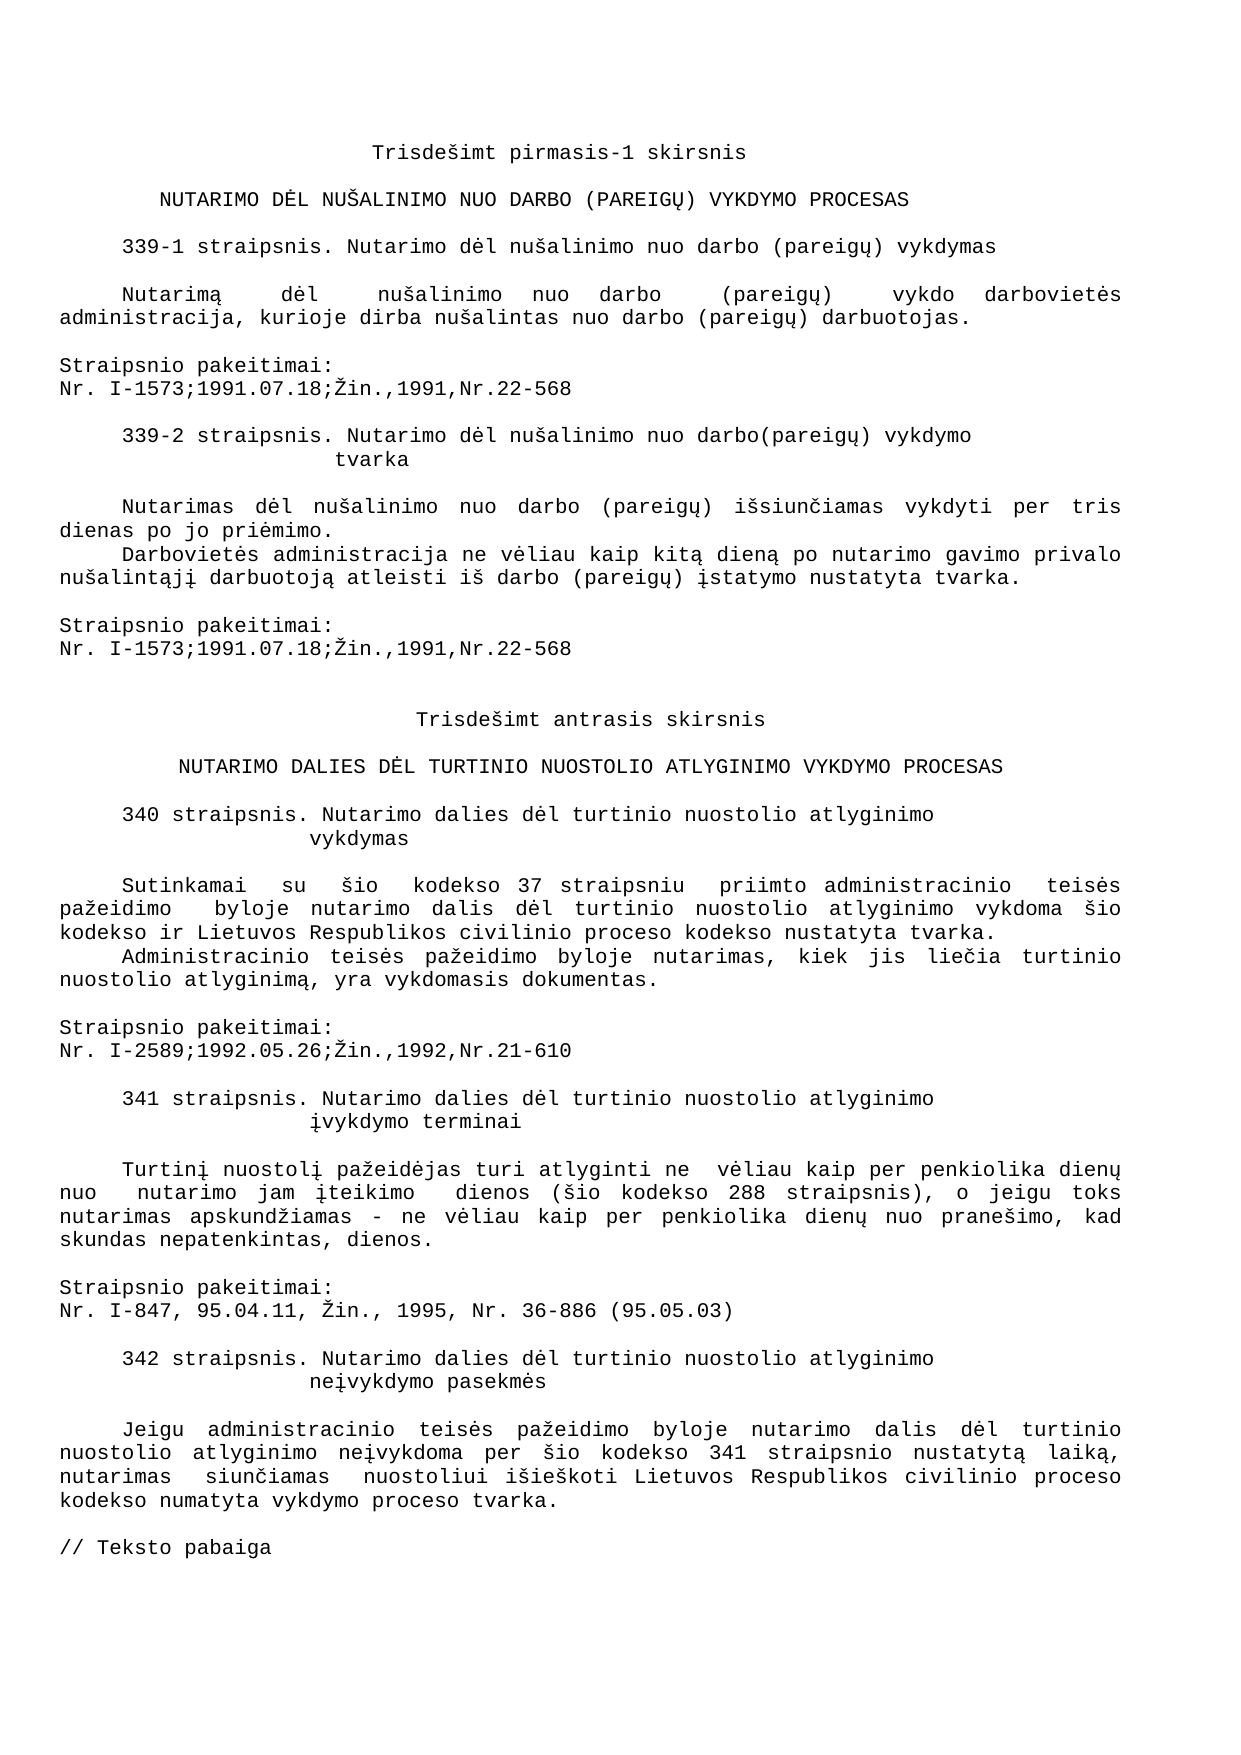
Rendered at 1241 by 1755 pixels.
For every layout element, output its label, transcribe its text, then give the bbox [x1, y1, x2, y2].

text 340 straipsnis. Nutarimo dalies dėl turtinio nuostolio atlyginimo [59, 804, 1122, 827]
text 339-1 straipsnis. Nutarimo dėl nušalinimo nuo darbo (pareigų) vykdymas [59, 236, 1122, 260]
text įvykdymo terminai [59, 1111, 1122, 1135]
text neįvykdymo pasekmės [59, 1371, 1122, 1395]
text Darbovietės administracija ne vėliau kaip kitą dieną po nutarimo gavimo privalo nušalintąjį darbuotoją atleisti iš darbo (pareigų) įstatymo nustatyta tvarka. [59, 544, 1122, 591]
text Straipsnio pakeitimai: [59, 615, 1122, 638]
text Nr. I-1573;1991.07.18;Žin.,1991,Nr.22-568 [59, 378, 1122, 402]
text tvarka [59, 449, 1122, 473]
text Sutinkamai su šio kodekso 37 straipsniu priimto administracinio teisės pažeidimo byloje nutarimo dalis dėl turtinio nuostolio atlyginimo vykdoma šio kodekso ir Lietuvos Respublikos civilinio proceso kodekso nustatyta tvarka. [59, 875, 1122, 946]
text 339-2 straipsnis. Nutarimo dėl nušalinimo nuo darbo(pareigų) vykdymo [59, 426, 1122, 449]
text // Teksto pabaiga [59, 1537, 1122, 1561]
text Straipsnio pakeitimai: [59, 1017, 1122, 1040]
text NUTARIMO DĖL NUŠALINIMO NUO DARBO (PAREIGŲ) VYKDYMO PROCESAS [59, 189, 1122, 213]
text Trisdešimt pirmasis-1 skirsnis [59, 142, 1122, 165]
text Straipsnio pakeitimai: [59, 354, 1122, 378]
text Straipsnio pakeitimai: [59, 1277, 1122, 1300]
text 342 straipsnis. Nutarimo dalies dėl turtinio nuostolio atlyginimo [59, 1348, 1122, 1371]
text Nr. I-847, 95.04.11, Žin., 1995, Nr. 36-886 (95.05.03) [59, 1300, 1122, 1324]
text vykdymas [59, 827, 1122, 851]
text Nr. I-1573;1991.07.18;Žin.,1991,Nr.22-568 [59, 638, 1122, 662]
text Trisdešimt antrasis skirsnis [59, 709, 1122, 733]
text Turtinį nuostolį pažeidėjas turi atlyginti ne vėliau kaip per penkiolika dienų nuo nutarimo jam įteikimo dienos (šio kodekso 288 straipsnis), o jeigu toks nutarimas apskundžiamas - ne vėliau kaip per penkiolika dienų nuo pranešimo, kad skundas nepatenkintas, dienos. [59, 1158, 1122, 1253]
text NUTARIMO DALIES DĖL TURTINIO NUOSTOLIO ATLYGINIMO VYKDYMO PROCESAS [59, 757, 1122, 780]
text Nutarimą dėl nušalinimo nuo darbo (pareigų) vykdo darbovietės administracija, kurioje dirba nušalintas nuo darbo (pareigų) darbuotojas. [59, 284, 1122, 331]
text Nutarimas dėl nušalinimo nuo darbo (pareigų) išsiunčiamas vykdyti per tris dienas po jo priėmimo. [59, 496, 1122, 544]
text Administracinio teisės pažeidimo byloje nutarimas, kiek jis liečia turtinio nuostolio atlyginimą, yra vykdomasis dokumentas. [59, 946, 1122, 993]
text Jeigu administracinio teisės pažeidimo byloje nutarimo dalis dėl turtinio nuostolio atlyginimo neįvykdoma per šio kodekso 341 straipsnio nustatytą laiką, nutarimas siunčiamas nuostoliui išieškoti Lietuvos Respublikos civilinio proceso kodekso numatyta vykdymo proceso tvarka. [59, 1419, 1122, 1513]
text Nr. I-2589;1992.05.26;Žin.,1992,Nr.21-610 [59, 1040, 1122, 1064]
text 341 straipsnis. Nutarimo dalies dėl turtinio nuostolio atlyginimo [59, 1088, 1122, 1111]
